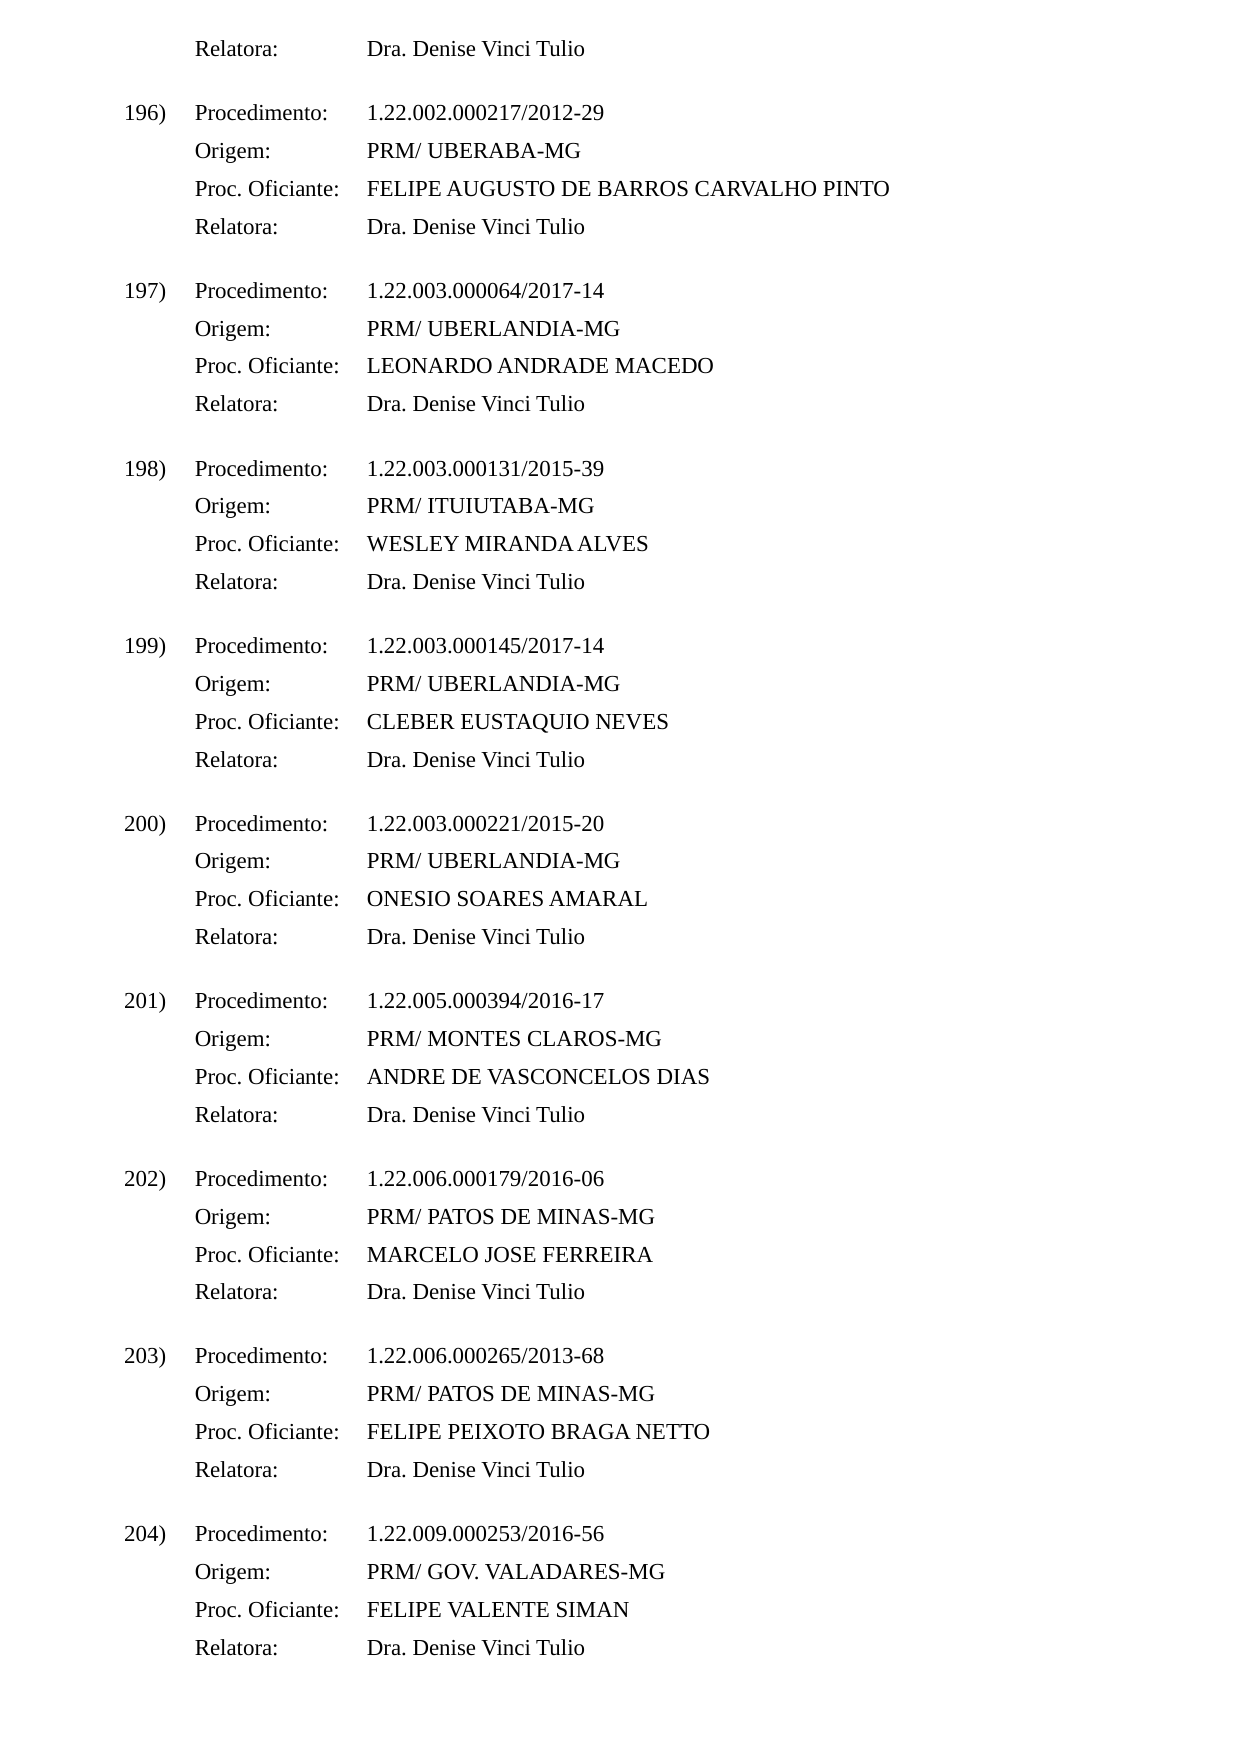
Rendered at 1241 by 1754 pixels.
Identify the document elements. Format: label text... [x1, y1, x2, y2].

table_cell [118, 1375, 189, 1412]
table_cell Relatora: [189, 562, 361, 600]
table_header Procedimento: [189, 804, 361, 842]
table_cell [118, 1590, 189, 1628]
table_cell [118, 30, 189, 67]
table_cell Origem: [189, 131, 361, 169]
table_cell ONESIO SOARES AMARAL [361, 880, 1122, 917]
table_cell Origem: [189, 1197, 361, 1235]
table_header 199) [118, 626, 189, 664]
table_cell [118, 169, 189, 207]
table_cell Dra. Denise Vinci Tulio [361, 1628, 1122, 1666]
table_cell Relatora: [189, 30, 361, 67]
table_cell Relatora: [189, 1273, 361, 1311]
table_cell Proc. Oficiante: [189, 1235, 361, 1273]
table_cell Dra. Denise Vinci Tulio [361, 562, 1122, 600]
table_cell [118, 385, 189, 422]
table_cell FELIPE PEIXOTO BRAGA NETTO [361, 1413, 1122, 1450]
table_header Procedimento: [189, 1159, 361, 1197]
table_header Procedimento: [189, 271, 361, 309]
table_header 201) [118, 982, 189, 1019]
table_cell Relatora: [189, 207, 361, 245]
table_cell [118, 1450, 189, 1488]
table_cell [118, 131, 189, 169]
table_cell PRM/ GOV. VALADARES-MG [361, 1552, 1122, 1590]
table_header Procedimento: [189, 982, 361, 1019]
table_cell [118, 1628, 189, 1666]
table_cell Proc. Oficiante: [189, 169, 361, 207]
table_cell Proc. Oficiante: [189, 1590, 361, 1628]
table_cell [118, 740, 189, 778]
table_cell [118, 1552, 189, 1590]
table_cell [118, 1273, 189, 1311]
table_cell [118, 347, 189, 385]
table_header 1.22.009.000253/2016-56 [361, 1515, 1122, 1552]
table_cell [118, 702, 189, 740]
table_header 1.22.006.000265/2013-68 [361, 1337, 1122, 1375]
table_cell [118, 1020, 189, 1057]
table_header 1.22.006.000179/2016-06 [361, 1159, 1122, 1197]
table_header 1.22.003.000064/2017-14 [361, 271, 1122, 309]
table_header 203) [118, 1337, 189, 1375]
table_cell [118, 1413, 189, 1450]
table_header 198) [118, 449, 189, 487]
table_cell [118, 562, 189, 600]
table_cell Dra. Denise Vinci Tulio [361, 740, 1122, 778]
table_cell [118, 1057, 189, 1095]
table_cell PRM/ PATOS DE MINAS-MG [361, 1375, 1122, 1412]
table_cell Proc. Oficiante: [189, 702, 361, 740]
table_cell [118, 207, 189, 245]
table_cell Dra. Denise Vinci Tulio [361, 1273, 1122, 1311]
table_header 1.22.005.000394/2016-17 [361, 982, 1122, 1019]
table_cell Proc. Oficiante: [189, 525, 361, 562]
table_cell [118, 1095, 189, 1133]
table_cell ANDRE DE VASCONCELOS DIAS [361, 1057, 1122, 1095]
table_header 1.22.003.000221/2015-20 [361, 804, 1122, 842]
table_cell [118, 918, 189, 955]
table_cell Origem: [189, 842, 361, 880]
table_cell Origem: [189, 664, 361, 702]
table_cell PRM/ PATOS DE MINAS-MG [361, 1197, 1122, 1235]
table_cell [118, 487, 189, 524]
table_header 1.22.003.000131/2015-39 [361, 449, 1122, 487]
table_cell Relatora: [189, 1450, 361, 1488]
table_cell Origem: [189, 1020, 361, 1057]
table_cell CLEBER EUSTAQUIO NEVES [361, 702, 1122, 740]
table_cell Dra. Denise Vinci Tulio [361, 1450, 1122, 1488]
table_cell Dra. Denise Vinci Tulio [361, 385, 1122, 422]
table_cell LEONARDO ANDRADE MACEDO [361, 347, 1122, 385]
table_cell Relatora: [189, 918, 361, 955]
table_header 1.22.002.000217/2012-29 [361, 94, 1122, 131]
table_cell [118, 664, 189, 702]
table_header 196) [118, 94, 189, 131]
table_header Procedimento: [189, 94, 361, 131]
table_header 202) [118, 1159, 189, 1197]
table_cell Origem: [189, 309, 361, 347]
table_header Procedimento: [189, 1337, 361, 1375]
table_cell FELIPE AUGUSTO DE BARROS CARVALHO PINTO [361, 169, 1122, 207]
table_cell Origem: [189, 487, 361, 524]
table_cell Dra. Denise Vinci Tulio [361, 207, 1122, 245]
table_header Procedimento: [189, 1515, 361, 1552]
table_cell Dra. Denise Vinci Tulio [361, 918, 1122, 955]
table_cell [118, 1197, 189, 1235]
table_header Procedimento: [189, 449, 361, 487]
table_cell Proc. Oficiante: [189, 1413, 361, 1450]
table_cell Dra. Denise Vinci Tulio [361, 30, 1122, 67]
table_cell [118, 880, 189, 917]
table_cell Proc. Oficiante: [189, 1057, 361, 1095]
table_cell Relatora: [189, 385, 361, 422]
table_header 204) [118, 1515, 189, 1552]
table_header 197) [118, 271, 189, 309]
table_cell Proc. Oficiante: [189, 880, 361, 917]
table_cell [118, 309, 189, 347]
table_header Procedimento: [189, 626, 361, 664]
table_cell FELIPE VALENTE SIMAN [361, 1590, 1122, 1628]
table_cell PRM/ UBERABA-MG [361, 131, 1122, 169]
table_cell Dra. Denise Vinci Tulio [361, 1095, 1122, 1133]
table_cell [118, 842, 189, 880]
table_cell Relatora: [189, 1628, 361, 1666]
table_cell WESLEY MIRANDA ALVES [361, 525, 1122, 562]
table_cell Relatora: [189, 740, 361, 778]
table_cell PRM/ UBERLANDIA-MG [361, 664, 1122, 702]
table_cell PRM/ UBERLANDIA-MG [361, 309, 1122, 347]
table_cell Origem: [189, 1375, 361, 1412]
table_header 200) [118, 804, 189, 842]
table_cell [118, 1235, 189, 1273]
table_cell Relatora: [189, 1095, 361, 1133]
table_cell PRM/ MONTES CLAROS-MG [361, 1020, 1122, 1057]
table_cell Origem: [189, 1552, 361, 1590]
table_header 1.22.003.000145/2017-14 [361, 626, 1122, 664]
table_cell PRM/ ITUIUTABA-MG [361, 487, 1122, 524]
table_cell MARCELO JOSE FERREIRA [361, 1235, 1122, 1273]
table_cell [118, 525, 189, 562]
table_cell PRM/ UBERLANDIA-MG [361, 842, 1122, 880]
table_cell Proc. Oficiante: [189, 347, 361, 385]
